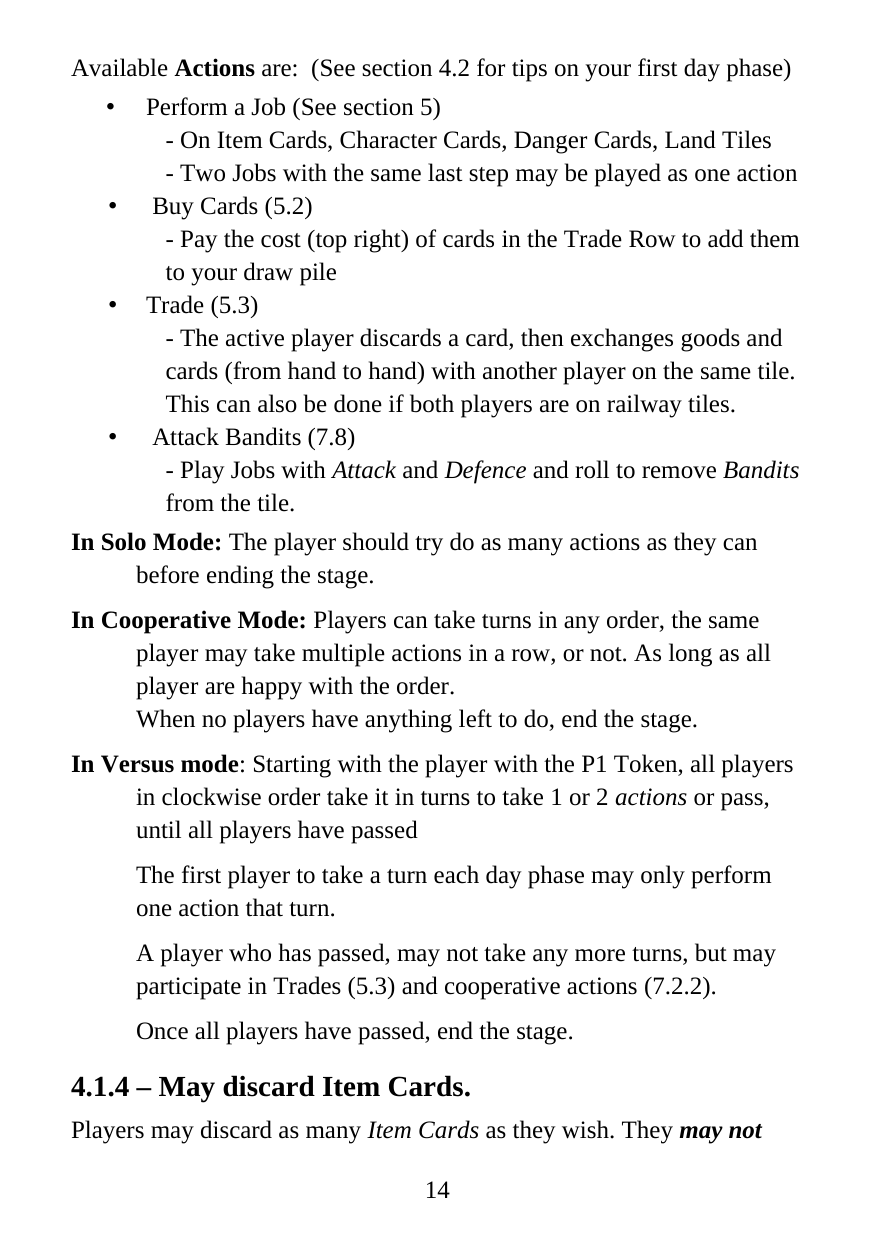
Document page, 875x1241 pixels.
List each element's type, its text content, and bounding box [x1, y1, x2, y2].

text Players may discard as many Item Cards as they wish. They may not [71, 1116, 803, 1144]
list - Pay the cost (top right) of cards in the Trade Row to add them to your draw pile [130, 224, 803, 286]
text In Cooperative Mode: Players can take turns in any order, the same player may take multiple actions in a row, or not. As long as all player are happy with the order. When no players have anything left to do, end the stage. [71, 605, 803, 733]
list Trade (5.3) [108, 290, 803, 319]
list Perform a Job (See section 5) - On Item Cards, Character Cards, Danger Cards, Land Tiles - Two Jobs with the same last step may be played as one action [106, 92, 803, 187]
text In Solo Mode: The player should try do as many actions as they can before ending the stage. [71, 527, 803, 589]
list Attack Bandits (7.8) [108, 422, 803, 451]
text A player who has passed, may not take any more turns, but may participate in Trades (5.3) and cooperative actions (7.2.2). [59, 938, 803, 1000]
subtitle 4.1.4 – May discard Item Cards. [71, 1069, 803, 1103]
text Once all players have passed, end the stage. [59, 1016, 803, 1045]
list - The active player discards a card, then exchanges goods and cards (from hand to hand) with another player on the same tile. This can also be done if both players are on railway tiles. [159, 323, 803, 418]
list - Play Jobs with Attack and Defence and roll to remove Bandits from the tile. [130, 455, 803, 517]
text In Versus mode: Starting with the player with the P1 Token, all players in clockwise order take it in turns to take 1 or 2 actions or pass, until all players have passed [71, 749, 803, 844]
text The first player to take a turn each day phase may only perform one action that turn. [59, 860, 803, 922]
text Available Actions are: (See section 4.2 for tips on your first day phase) [71, 53, 803, 82]
list Buy Cards (5.2) [108, 191, 803, 220]
